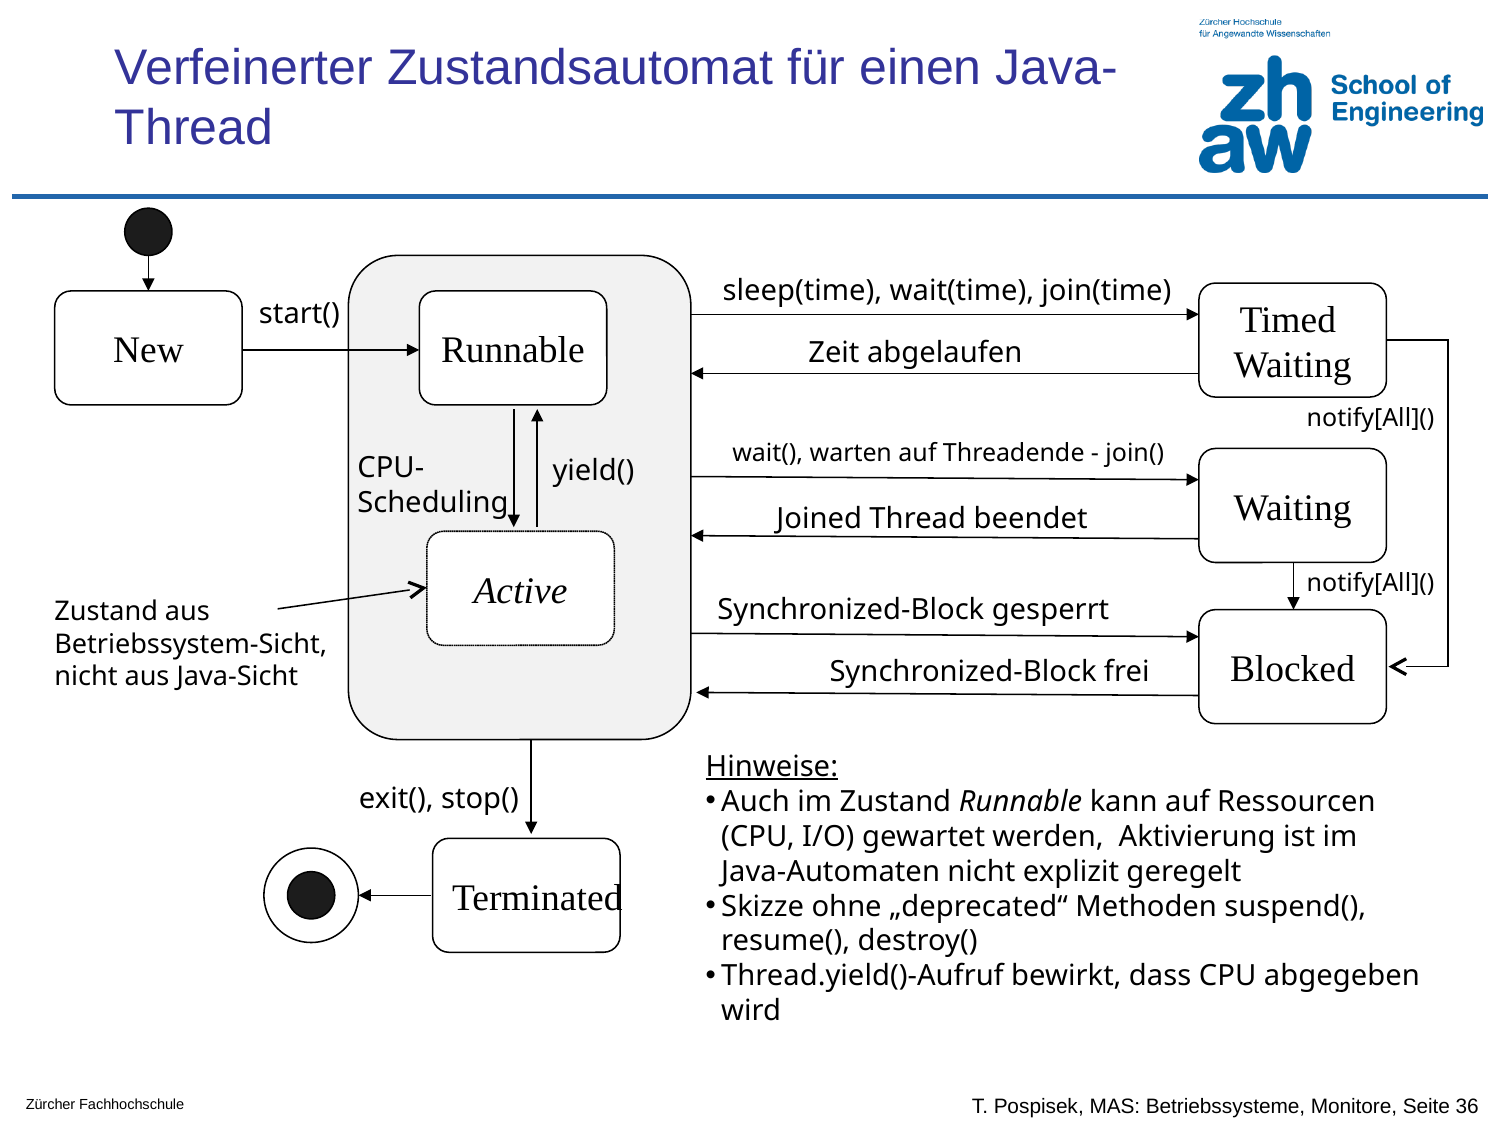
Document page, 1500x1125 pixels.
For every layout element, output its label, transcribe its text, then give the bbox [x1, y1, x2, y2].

picture [1199, 19, 1483, 173]
text_box Runnable [419, 290, 607, 405]
text_box Joined Thread beendet [761, 491, 1140, 542]
text_box CPU- Scheduling [342, 441, 524, 526]
text_box Synchronized-Block frei [814, 645, 1187, 696]
text_box [263, 848, 359, 943]
text_box Zustand aus Betriebssystem-Sicht, nicht aus Java-Sicht [39, 586, 349, 699]
text_box Timed Waiting [1198, 283, 1387, 398]
text_box notify[All]() [1291, 394, 1450, 440]
text_box sleep(time), wait(time), join(time) [707, 263, 1187, 314]
text_box Waiting [1198, 448, 1387, 563]
text_box notify[All]() [1291, 559, 1447, 605]
text_box [124, 208, 172, 256]
text_box Hinweise: Auch im Zustand Runnable kann auf Ressourcen (CPU, I/O) gewartet werden, Aktivierung ist im Java-Automaten nicht explizit geregelt Skizze ohne „deprecated“ Methoden suspend(), resume(), destroy() Thread.yield()-Aufruf bewirkt, dass CPU abgegeben wird [690, 739, 1442, 1035]
text_box Active [426, 531, 615, 646]
text_box exit(), stop() [344, 772, 530, 822]
text_box start() [244, 287, 355, 338]
text_box Terminated [432, 838, 621, 953]
text_box Zeit abgelaufen [793, 326, 1038, 377]
text_box Blocked [1198, 609, 1387, 724]
text_box wait(), warten auf Threadende - join() [717, 429, 1187, 475]
text_box yield() [537, 444, 650, 494]
text_box Synchronized-Block gesperrt [702, 582, 1125, 633]
text_box New [54, 290, 243, 405]
title Verfeinerter Zustandsautomat für einen Java-Thread [99, 50, 1158, 163]
text_box [348, 255, 691, 740]
